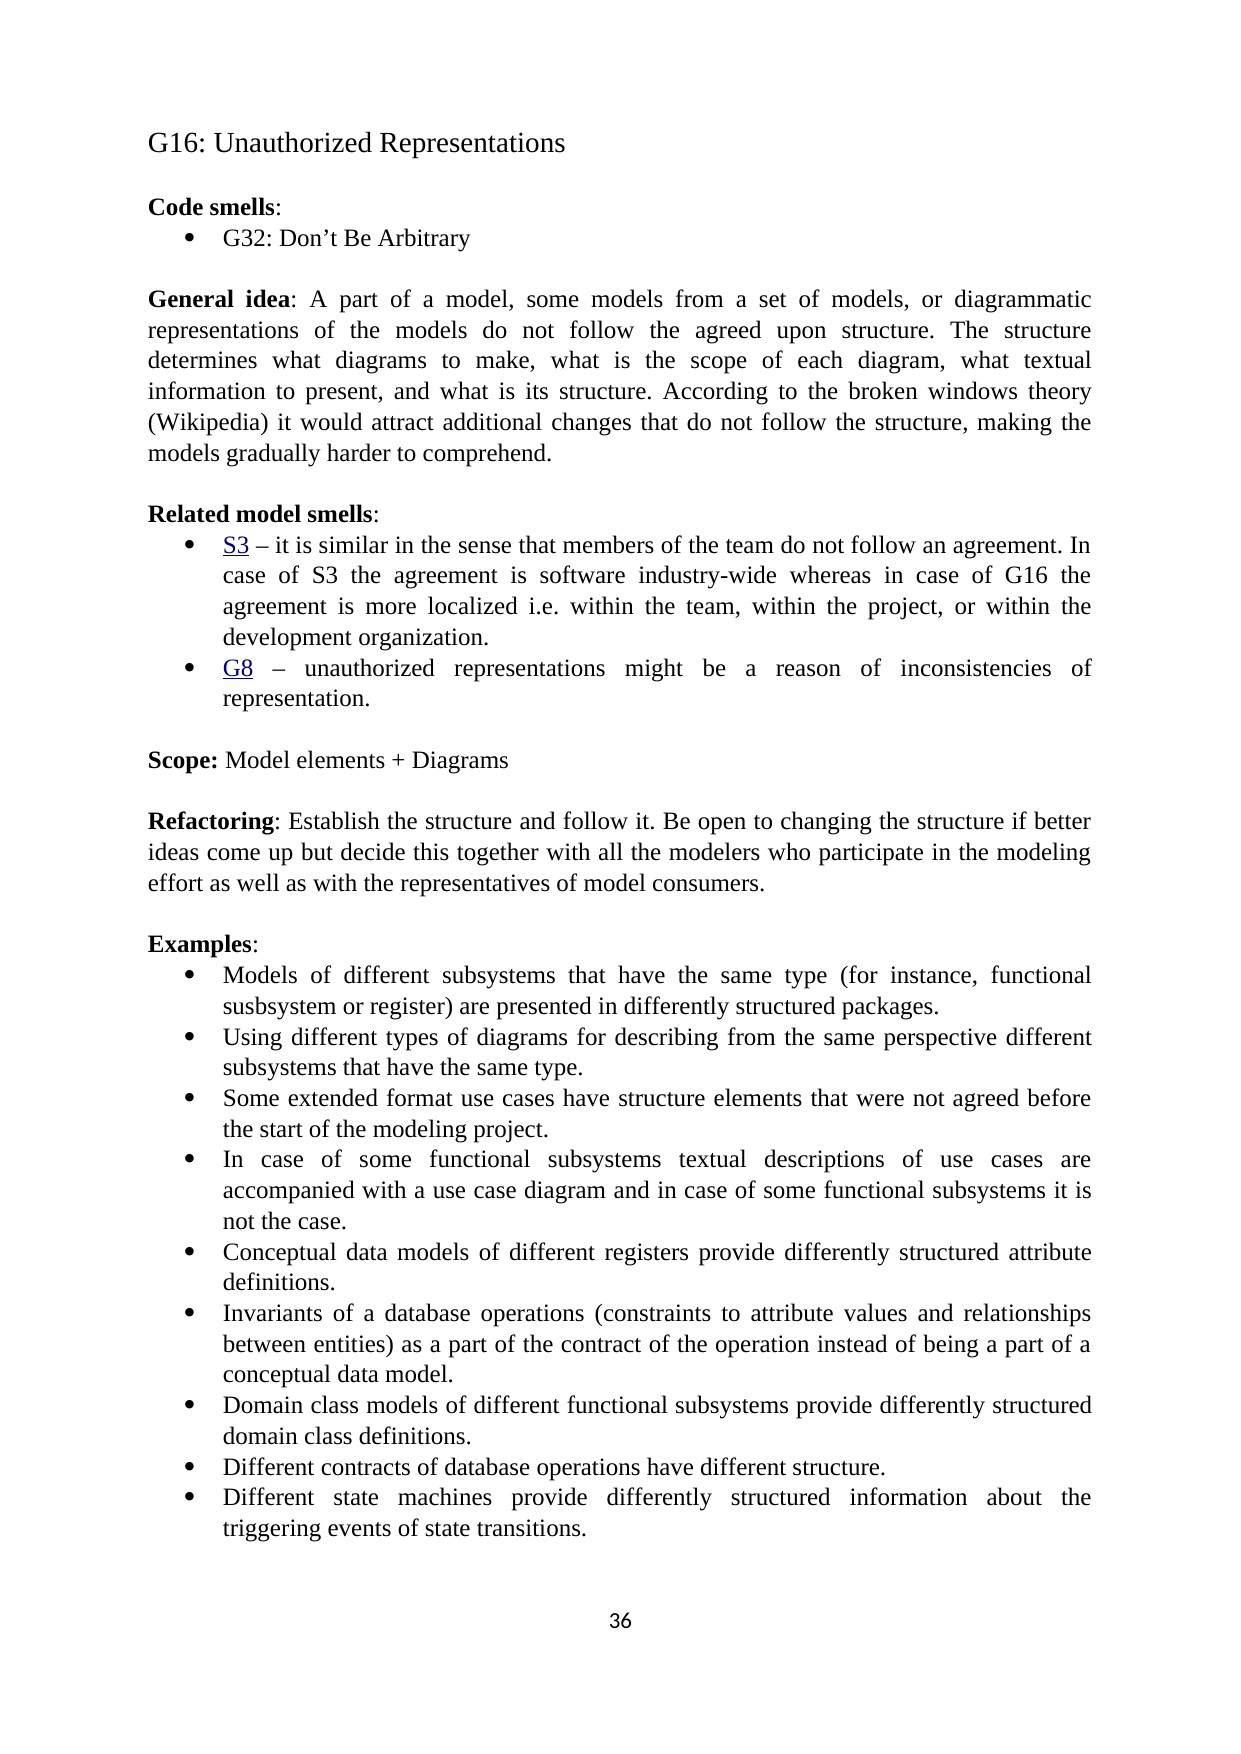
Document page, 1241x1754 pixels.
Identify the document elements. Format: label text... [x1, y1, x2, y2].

list G32: Don’t Be Arbitrary [185, 223, 1093, 251]
list S3 – it is similar in the sense that members of the team do not follow an agreement. In case of S3 the agreement is software industry-wide whereas in case of G16 the agreement is more localized i.e. within the team, within the project, or within the development organization. [185, 530, 1093, 651]
list Invariants of a database operations (constraints to attribute values and relationships between entities) as a part of the contract of the operation instead of being a part of a conceptual data model. [185, 1298, 1093, 1388]
list Using different types of diagrams for describing from the same perspective different subsystems that have the same type. [185, 1022, 1093, 1081]
list Different contracts of database operations have different structure. [185, 1452, 1093, 1481]
list Different state machines provide differently structured information about the triggering events of state transitions. [185, 1482, 1093, 1542]
text Code smells: [148, 192, 1093, 221]
text General idea: A part of a model, some models from a set of models, or diagrammatic representations of the models do not follow the agreed upon structure. The structure determines what diagrams to make, what is the scope of each diagram, what textual information to present, and what is its structure. According to the broken windows theory (Wikipedia) it would attract additional changes that do not follow the structure, making the models gradually harder to comprehend. [148, 284, 1093, 466]
text Scope: Model elements + Diagrams [148, 745, 1093, 774]
list Domain class models of different functional subsystems provide differently structured domain class definitions. [185, 1390, 1093, 1450]
list Conceptual data models of different registers provide differently structured attribute definitions. [185, 1237, 1093, 1296]
list Models of different subsystems that have the same type (for instance, functional susbsystem or register) are presented in differently structured packages. [185, 960, 1093, 1019]
list G8 – unauthorized representations might be a reason of inconsistencies of representation. [185, 653, 1093, 712]
text Related model smells: [148, 499, 1093, 528]
list Some extended format use cases have structure elements that were not agreed before the start of the modeling project. [185, 1083, 1093, 1142]
text Examples: [148, 929, 1093, 958]
subtitle G16: Unauthorized Representations [148, 125, 1093, 159]
list In case of some functional subsystems textual descriptions of use cases are accompanied with a use case diagram and in case of some functional subsystems it is not the case. [185, 1144, 1093, 1235]
text Refactoring: Establish the structure and follow it. Be open to changing the structure if better ideas come up but decide this together with all the modelers who participate in the modeling effort as well as with the representatives of model consumers. [148, 806, 1093, 897]
